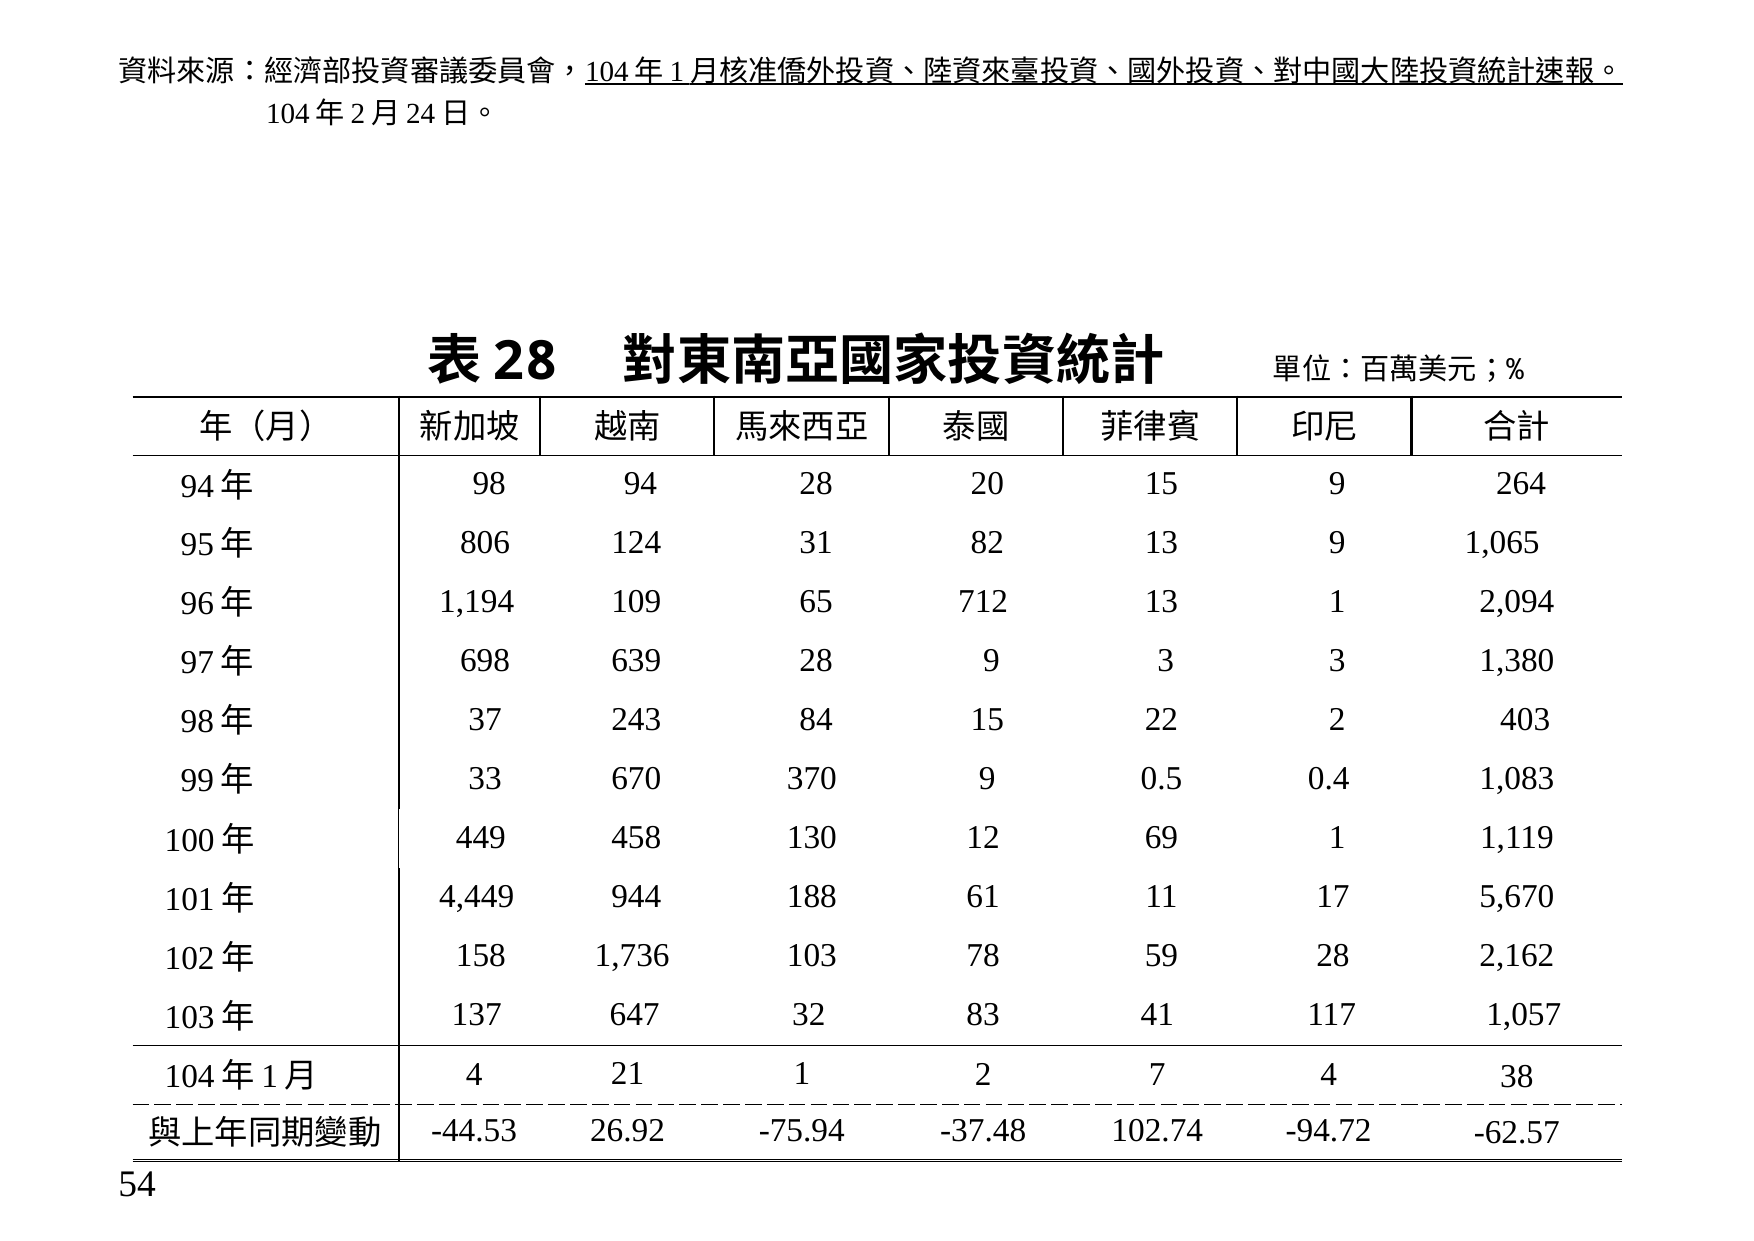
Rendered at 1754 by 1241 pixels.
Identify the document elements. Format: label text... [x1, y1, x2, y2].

table_cell 264 [1411, 456, 1622, 514]
table_cell 806 [400, 514, 540, 573]
table_header 越南 [541, 398, 713, 454]
table_cell 102.74 [1063, 1104, 1237, 1158]
table_cell 2 [1237, 691, 1411, 750]
table_cell 28 [714, 456, 889, 514]
text 資料來源：經濟部投資審議委員會，104年1月核准僑外投資、陸資來臺投資、國外投資、對中國大陸投資統計速報。104年2月24日。 [118, 47, 1654, 132]
table_cell 130 [714, 809, 889, 868]
table_cell 2 [889, 1046, 1063, 1104]
table_cell 1 [1237, 573, 1411, 632]
table_header 合計 [1413, 398, 1622, 454]
table_cell 2,162 [1411, 927, 1622, 986]
table_cell 3 [1063, 632, 1237, 691]
table_cell 370 [714, 750, 889, 809]
table_cell 109 [540, 573, 714, 632]
table_cell 22 [1063, 691, 1237, 750]
table_cell 59 [1063, 927, 1237, 986]
table_cell -37.48 [889, 1104, 1063, 1158]
table_cell 4 [400, 1046, 540, 1104]
table_cell 11 [1063, 868, 1237, 927]
table_header 泰國 [890, 398, 1062, 454]
table_cell 38 [1411, 1046, 1622, 1104]
table_header 年（月） [133, 398, 398, 454]
table_cell 100年 [133, 809, 398, 868]
table_cell 1 [714, 1046, 889, 1104]
table_cell 9 [1237, 456, 1411, 514]
table_cell 12 [889, 809, 1063, 868]
table_cell 1,065 [1411, 514, 1622, 573]
table_cell 104年1月 [133, 1046, 398, 1104]
table_cell 95年 [133, 514, 398, 573]
table_cell 712 [889, 573, 1063, 632]
table_cell 1,194 [400, 573, 540, 632]
table_cell -44.53 [400, 1104, 540, 1158]
text 表28 對東南亞國家投資統計 單位：百萬美元；% [118, 317, 1636, 396]
table_cell 2,094 [1411, 573, 1622, 632]
table_cell 944 [540, 868, 714, 927]
table_cell 103年 [133, 986, 398, 1045]
table_cell 449 [399, 809, 540, 868]
table_cell 84 [714, 691, 889, 750]
table_cell 1,119 [1411, 809, 1622, 868]
table_cell 15 [889, 691, 1063, 750]
table_cell 97年 [133, 632, 398, 691]
table_cell 5,670 [1411, 868, 1622, 927]
table_cell 639 [540, 632, 714, 691]
table_cell 1,736 [540, 927, 714, 986]
table_cell 32 [714, 986, 889, 1045]
table_cell 98 [400, 456, 540, 514]
table_cell 37 [400, 691, 540, 750]
table_cell 1 [1237, 809, 1411, 868]
table_cell 41 [1063, 986, 1237, 1045]
table_cell 9 [889, 632, 1063, 691]
table_cell 33 [400, 750, 540, 809]
table_cell -62.57 [1411, 1104, 1622, 1158]
table_cell 82 [889, 514, 1063, 573]
table_cell 94 [540, 456, 714, 514]
table_cell -94.72 [1237, 1104, 1411, 1158]
table_cell 188 [714, 868, 889, 927]
table_cell 647 [540, 986, 714, 1045]
table_cell 670 [540, 750, 714, 809]
table_cell 0.4 [1237, 750, 1411, 809]
table_cell 698 [400, 632, 540, 691]
table_cell 13 [1063, 573, 1237, 632]
table_cell 26.92 [540, 1104, 714, 1158]
table_cell 124 [540, 514, 714, 573]
table_cell 1,380 [1411, 632, 1622, 691]
table_cell 94年 [133, 456, 398, 514]
table_cell 403 [1411, 691, 1622, 750]
table_cell 13 [1063, 514, 1237, 573]
table_cell 65 [714, 573, 889, 632]
table_cell 28 [714, 632, 889, 691]
table_cell -75.94 [714, 1104, 889, 1158]
table_cell 102年 [133, 927, 398, 986]
table_cell 101年 [133, 868, 398, 927]
table_cell 9 [889, 750, 1063, 809]
table_header 菲律賓 [1064, 398, 1236, 454]
table_cell 99年 [133, 750, 398, 809]
table_cell 20 [889, 456, 1063, 514]
table_cell 0.5 [1063, 750, 1237, 809]
table_cell 7 [1063, 1046, 1237, 1104]
table_cell 243 [540, 691, 714, 750]
table_cell 與上年同期變動 [133, 1104, 398, 1158]
table_cell 69 [1063, 809, 1237, 868]
table_cell 103 [714, 927, 889, 986]
table_cell 98年 [133, 691, 398, 750]
table_cell 21 [540, 1046, 714, 1104]
table_cell 83 [889, 986, 1063, 1045]
table_cell 28 [1237, 927, 1411, 986]
table_cell 117 [1237, 986, 1411, 1045]
table_cell 31 [714, 514, 889, 573]
table_cell 458 [540, 809, 714, 868]
table_cell 158 [400, 927, 540, 986]
table_cell 15 [1063, 456, 1237, 514]
table_cell 17 [1237, 868, 1411, 927]
table_cell 4 [1237, 1046, 1411, 1104]
table_cell 78 [889, 927, 1063, 986]
table_cell 1,057 [1411, 986, 1622, 1045]
table_header 馬來西亞 [715, 398, 888, 454]
table_cell 3 [1237, 632, 1411, 691]
table_header 新加坡 [400, 398, 539, 454]
table_cell 9 [1237, 514, 1411, 573]
table_cell 137 [400, 986, 540, 1045]
table_cell 61 [889, 868, 1063, 927]
table_header 印尼 [1238, 398, 1410, 454]
table_cell 4,449 [400, 868, 540, 927]
table_cell 1,083 [1411, 750, 1622, 809]
table_cell 96年 [133, 573, 398, 632]
